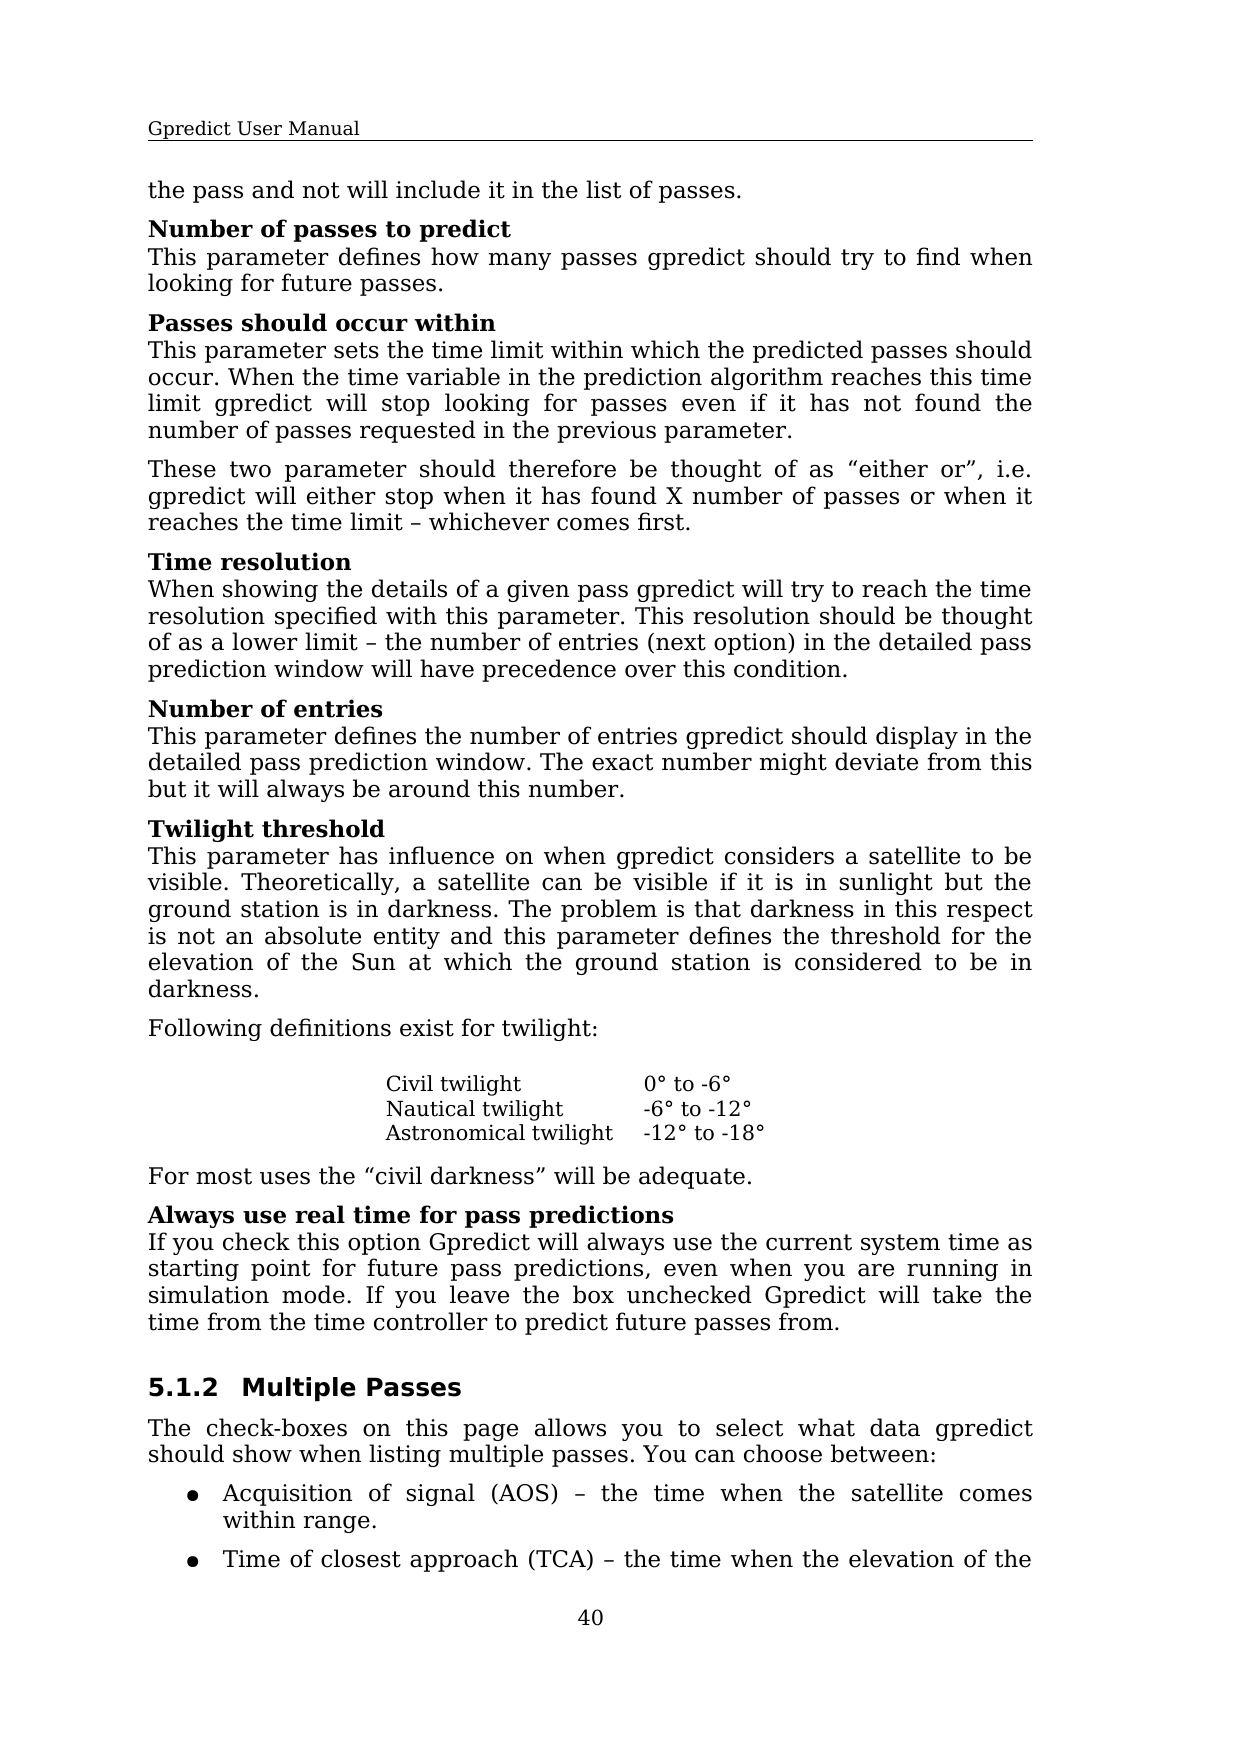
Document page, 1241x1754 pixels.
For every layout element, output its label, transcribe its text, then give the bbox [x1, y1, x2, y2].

list Time of closest approach (TCA) – the time when the elevation of the [185, 1546, 1033, 1573]
text Number of entries [148, 695, 1033, 722]
subtitle Multiple Passes [148, 1373, 1033, 1402]
text The check-boxes on this page allows you to select what data gpredict should show when listing multiple passes. You can choose between: [148, 1415, 1033, 1468]
text This parameter defines how many passes gpredict should try to find when looking for future passes. [148, 244, 1033, 297]
text Time resolution [148, 549, 1033, 576]
table_cell -12° to -18° [637, 1121, 801, 1145]
table_cell Astronomical twilight [380, 1121, 637, 1145]
text These two parameter should therefore be thought of as “either or”, i.e. gpredict will either stop when it has found X number of passes or when it reaches the time limit – whichever comes first. [148, 456, 1033, 536]
text Passes should occur within [148, 309, 1033, 336]
text Twilight threshold [148, 815, 1033, 842]
table_cell -6° to -12° [637, 1097, 801, 1121]
table_cell Nautical twilight [380, 1097, 637, 1121]
table_header 0° to -6° [637, 1072, 801, 1097]
text the pass and not will include it in the list of passes. [148, 177, 1033, 204]
list Acquisition of signal (AOS) – the time when the satellite comes within range. [185, 1481, 1033, 1534]
text Number of passes to predict [148, 216, 1033, 243]
text For most uses the “civil darkness” will be adequate. [148, 1163, 1033, 1189]
table_header Civil twilight [380, 1072, 637, 1097]
text This parameter sets the time limit within which the predicted passes should occur. When the time variable in the prediction algorithm reaches this time limit gpredict will stop looking for passes even if it has not found the number of passes requested in the previous parameter. [148, 337, 1033, 444]
text When showing the details of a given pass gpredict will try to reach the time resolution specified with this parameter. This resolution should be thought of as a lower limit – the number of entries (next option) in the detailed pass prediction window will have precedence over this condition. [148, 576, 1033, 683]
text If you check this option Gpredict will always use the current system time as starting point for future pass predictions, even when you are running in simulation mode. If you leave the box unchecked Gpredict will take the time from the time controller to predict future passes from. [148, 1229, 1033, 1336]
text This parameter has influence on when gpredict considers a satellite to be visible. Theoretically, a satellite can be visible if it is in sunlight but the ground station is in darkness. The problem is that darkness in this respect is not an absolute entity and this parameter defines the threshold for the elevation of the Sun at which the ground station is considered to be in darkness. [148, 843, 1033, 1003]
text Always use real time for pass predictions [148, 1202, 1033, 1229]
text This parameter defines the number of entries gpredict should display in the detailed pass prediction window. The exact number might deviate from this but it will always be around this number. [148, 723, 1033, 803]
text Following definitions exist for twilight: [148, 1015, 1033, 1042]
